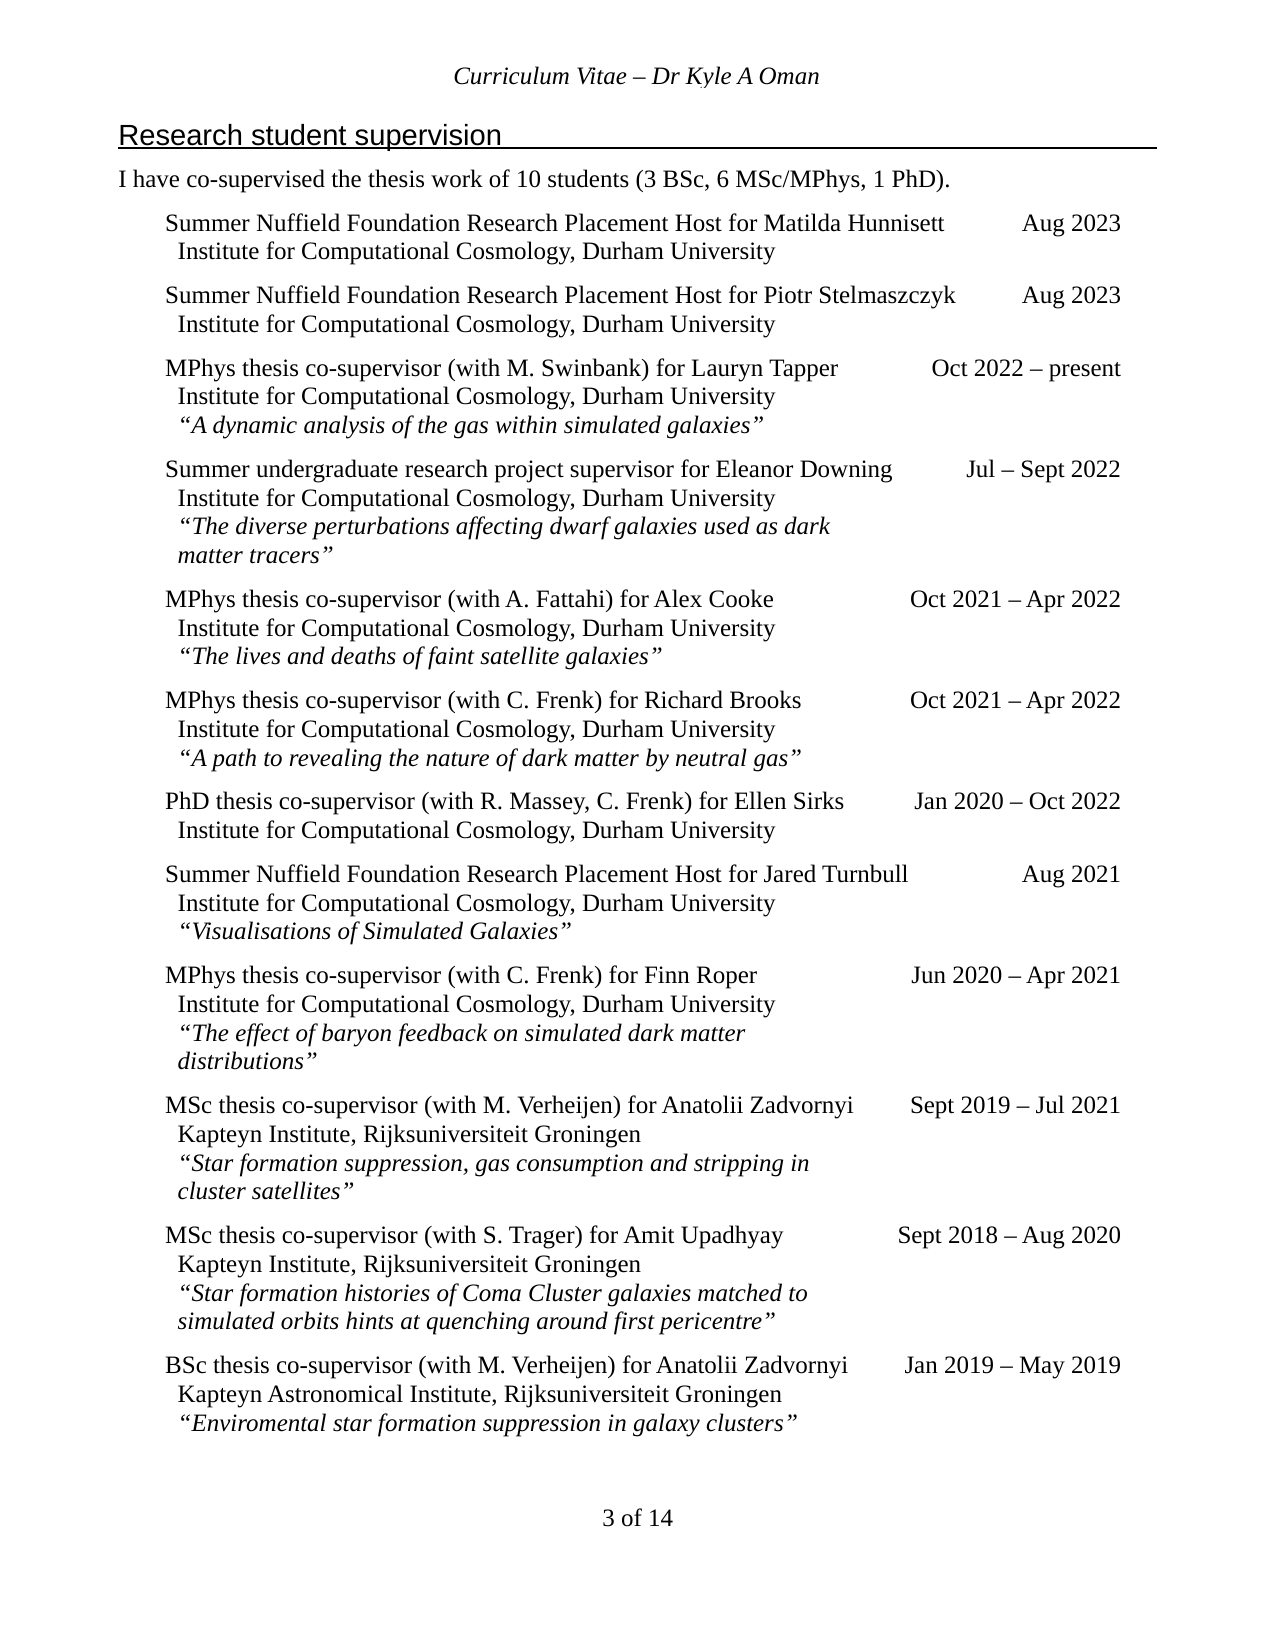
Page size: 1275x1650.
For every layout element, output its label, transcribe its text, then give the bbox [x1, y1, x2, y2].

text MSc thesis co-supervisor (with S. Trager) for Amit Upadhyay Sept 2018 – Aug 2020 Kapteyn Institute, Rijksuniversiteit Groningen “Star formation histories of Coma Cluster galaxies matched to simulated orbits hints at quenching around first pericentre” [118, 1220, 1157, 1335]
text Summer Nuffield Foundation Research Placement Host for Matilda Hunnisett Aug 2023 Institute for Computational Cosmology, Durham University [118, 208, 1157, 265]
text MPhys thesis co-supervisor (with A. Fattahi) for Alex Cooke Oct 2021 – Apr 2022 Institute for Computational Cosmology, Durham University “The lives and deaths of faint satellite galaxies” [118, 584, 1157, 670]
subtitle Research student supervision [118, 118, 1157, 147]
text Summer Nuffield Foundation Research Placement Host for Piotr Stelmaszczyk Aug 2023 Institute for Computational Cosmology, Durham University [118, 280, 1157, 338]
text BSc thesis co-supervisor (with M. Verheijen) for Anatolii Zadvornyi Jan 2019 – May 2019 Kapteyn Astronomical Institute, Rijksuniversiteit Groningen “Enviromental star formation suppression in galaxy clusters” [118, 1350, 1157, 1436]
text Summer undergraduate research project supervisor for Eleanor Downing Jul – Sept 2022 Institute for Computational Cosmology, Durham University “The diverse perturbations affecting dwarf galaxies used as dark matter tracers” [118, 454, 1157, 569]
text PhD thesis co-supervisor (with R. Massey, C. Frenk) for Ellen Sirks Jan 2020 – Oct 2022 Institute for Computational Cosmology, Durham University [118, 786, 1157, 844]
text MSc thesis co-supervisor (with M. Verheijen) for Anatolii Zadvornyi Sept 2019 – Jul 2021 Kapteyn Institute, Rijksuniversiteit Groningen “Star formation suppression, gas consumption and stripping in cluster satellites” [118, 1090, 1157, 1205]
text MPhys thesis co-supervisor (with C. Frenk) for Finn Roper Jun 2020 – Apr 2021 Institute for Computational Cosmology, Durham University “The effect of baryon feedback on simulated dark matter distributions” [118, 960, 1157, 1075]
text MPhys thesis co-supervisor (with M. Swinbank) for Lauryn Tapper Oct 2022 – present Institute for Computational Cosmology, Durham University “A dynamic analysis of the gas within simulated galaxies” [118, 353, 1157, 439]
text MPhys thesis co-supervisor (with C. Frenk) for Richard Brooks Oct 2021 – Apr 2022 Institute for Computational Cosmology, Durham University “A path to revealing the nature of dark matter by neutral gas” [118, 685, 1157, 771]
text I have co-supervised the thesis work of 10 students (3 BSc, 6 MSc/MPhys, 1 PhD). [118, 164, 1157, 193]
text Summer Nuffield Foundation Research Placement Host for Jared Turnbull Aug 2021 Institute for Computational Cosmology, Durham University “Visualisations of Simulated Galaxies” [118, 859, 1157, 945]
